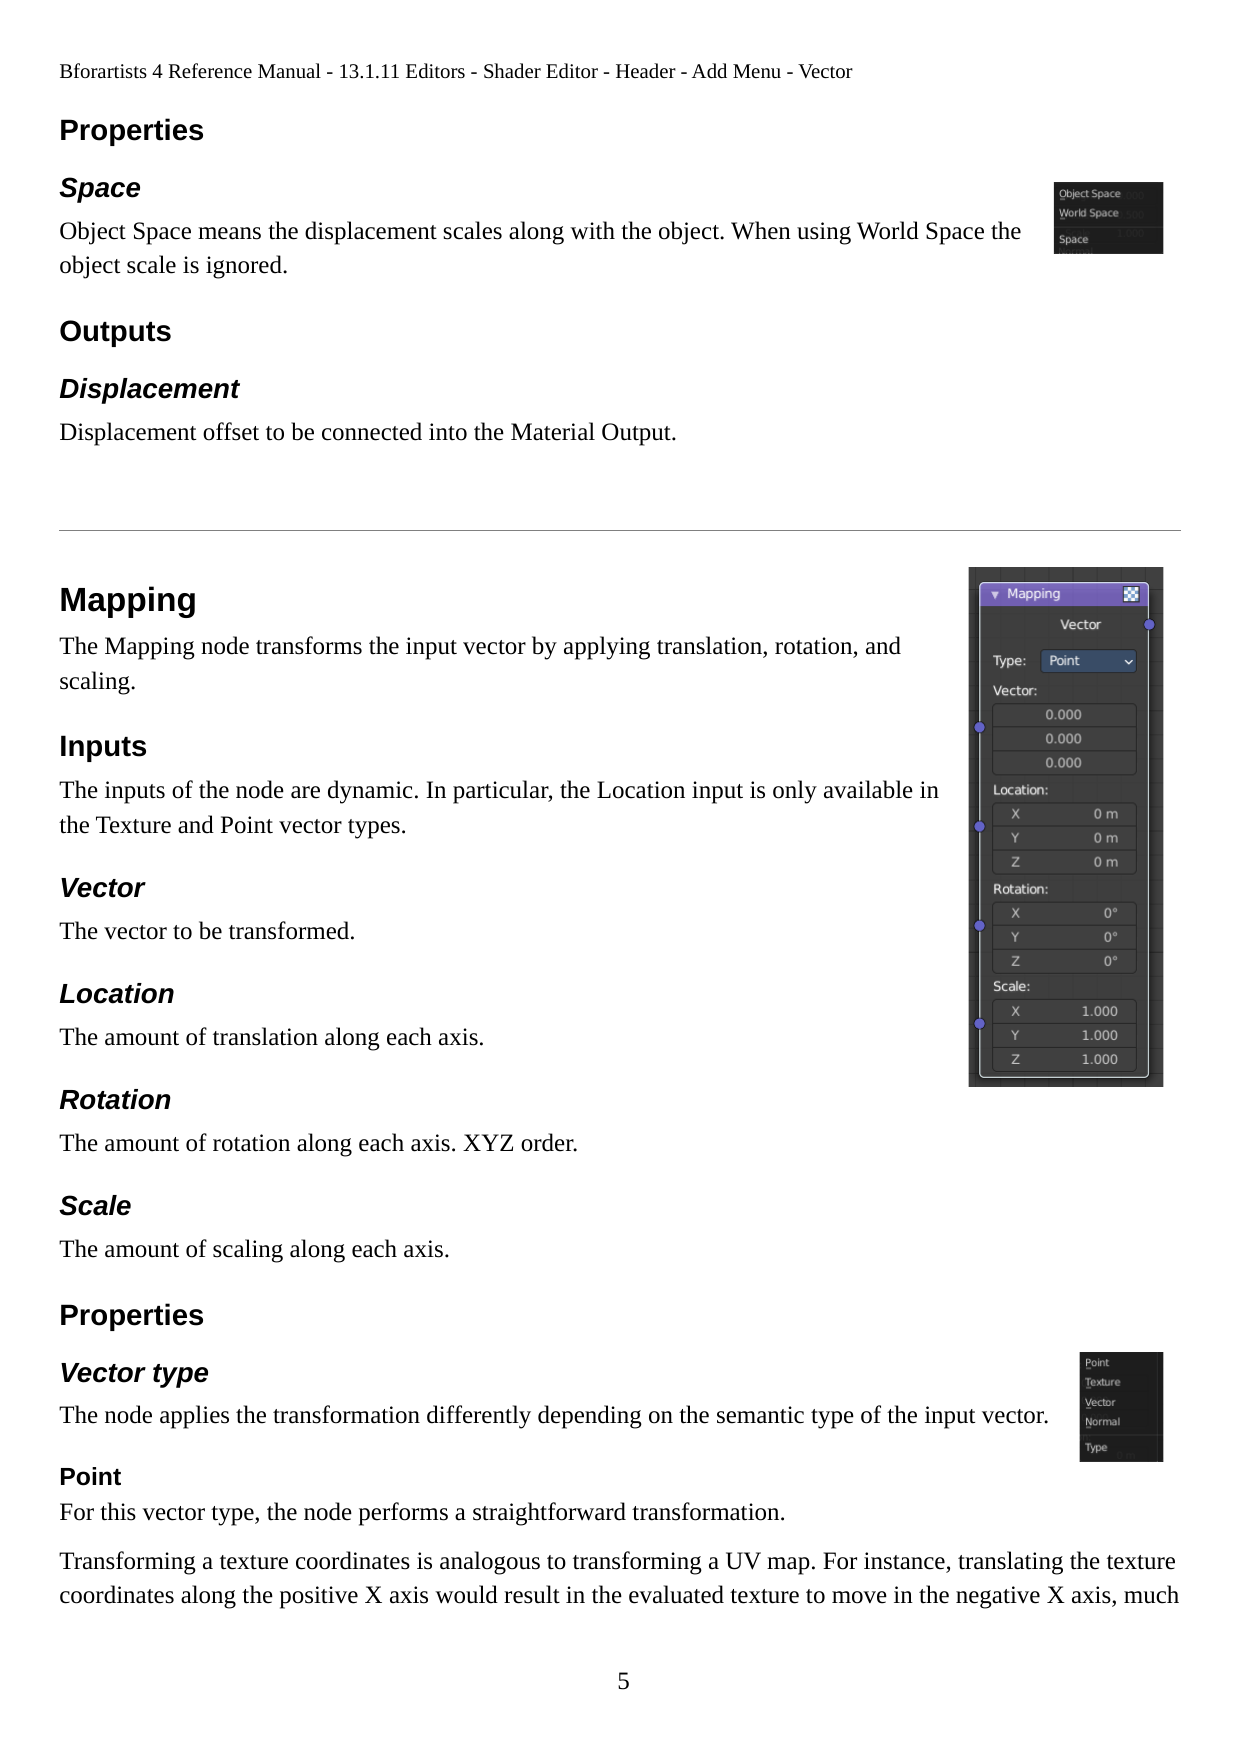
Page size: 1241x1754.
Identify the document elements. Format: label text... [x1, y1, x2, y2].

text For this vector type, the node performs a straightforward transformation. [59, 1497, 1181, 1526]
picture [968, 567, 1164, 1087]
subtitle Properties [59, 113, 1181, 146]
subtitle [1164, 978, 1181, 1009]
text The Mapping node transforms the input vector by applying translation, rotation, and scaling. [59, 631, 968, 694]
text Displacement offset to be connected into the Material Output. [59, 417, 1181, 446]
subtitle Properties [59, 1297, 1181, 1331]
subtitle [1164, 872, 1181, 903]
text The amount of translation along each axis. [59, 1022, 968, 1051]
picture [1079, 1352, 1164, 1462]
text The amount of rotation along each axis. XYZ order. [59, 1128, 1181, 1157]
text Transforming a texture coordinates is analogous to transforming a UV map. For instance, translating the texture coordinates along the positive X axis would result in the evaluated texture to move in the negative X axis, much [59, 1546, 1181, 1609]
subtitle Outputs [59, 314, 1181, 348]
subtitle Scale [59, 1189, 1181, 1221]
subtitle Displacement [59, 373, 1181, 404]
subtitle Vector [59, 872, 968, 903]
subtitle Point [59, 1462, 1181, 1491]
subtitle Rotation [59, 1083, 1181, 1115]
text The vector to be transformed. [59, 916, 968, 945]
subtitle Mapping [59, 580, 968, 619]
subtitle Space [59, 171, 1181, 203]
text The amount of scaling along each axis. [59, 1234, 1181, 1263]
subtitle Vector type [59, 1356, 1079, 1388]
text The inputs of the node are dynamic. In particular, the Location input is only available in the Texture and Point vector types. [59, 776, 968, 839]
subtitle Inputs [59, 729, 968, 763]
picture [1053, 182, 1164, 254]
subtitle [1164, 580, 1181, 619]
text Object Space means the displacement scales along with the object. When using World Space the object scale is ignored. [59, 216, 1181, 279]
subtitle Location [59, 978, 968, 1009]
subtitle [1164, 1356, 1181, 1388]
subtitle [1164, 729, 1181, 763]
text The node applies the transformation differently depending on the semantic type of the input vector. [59, 1401, 1079, 1429]
